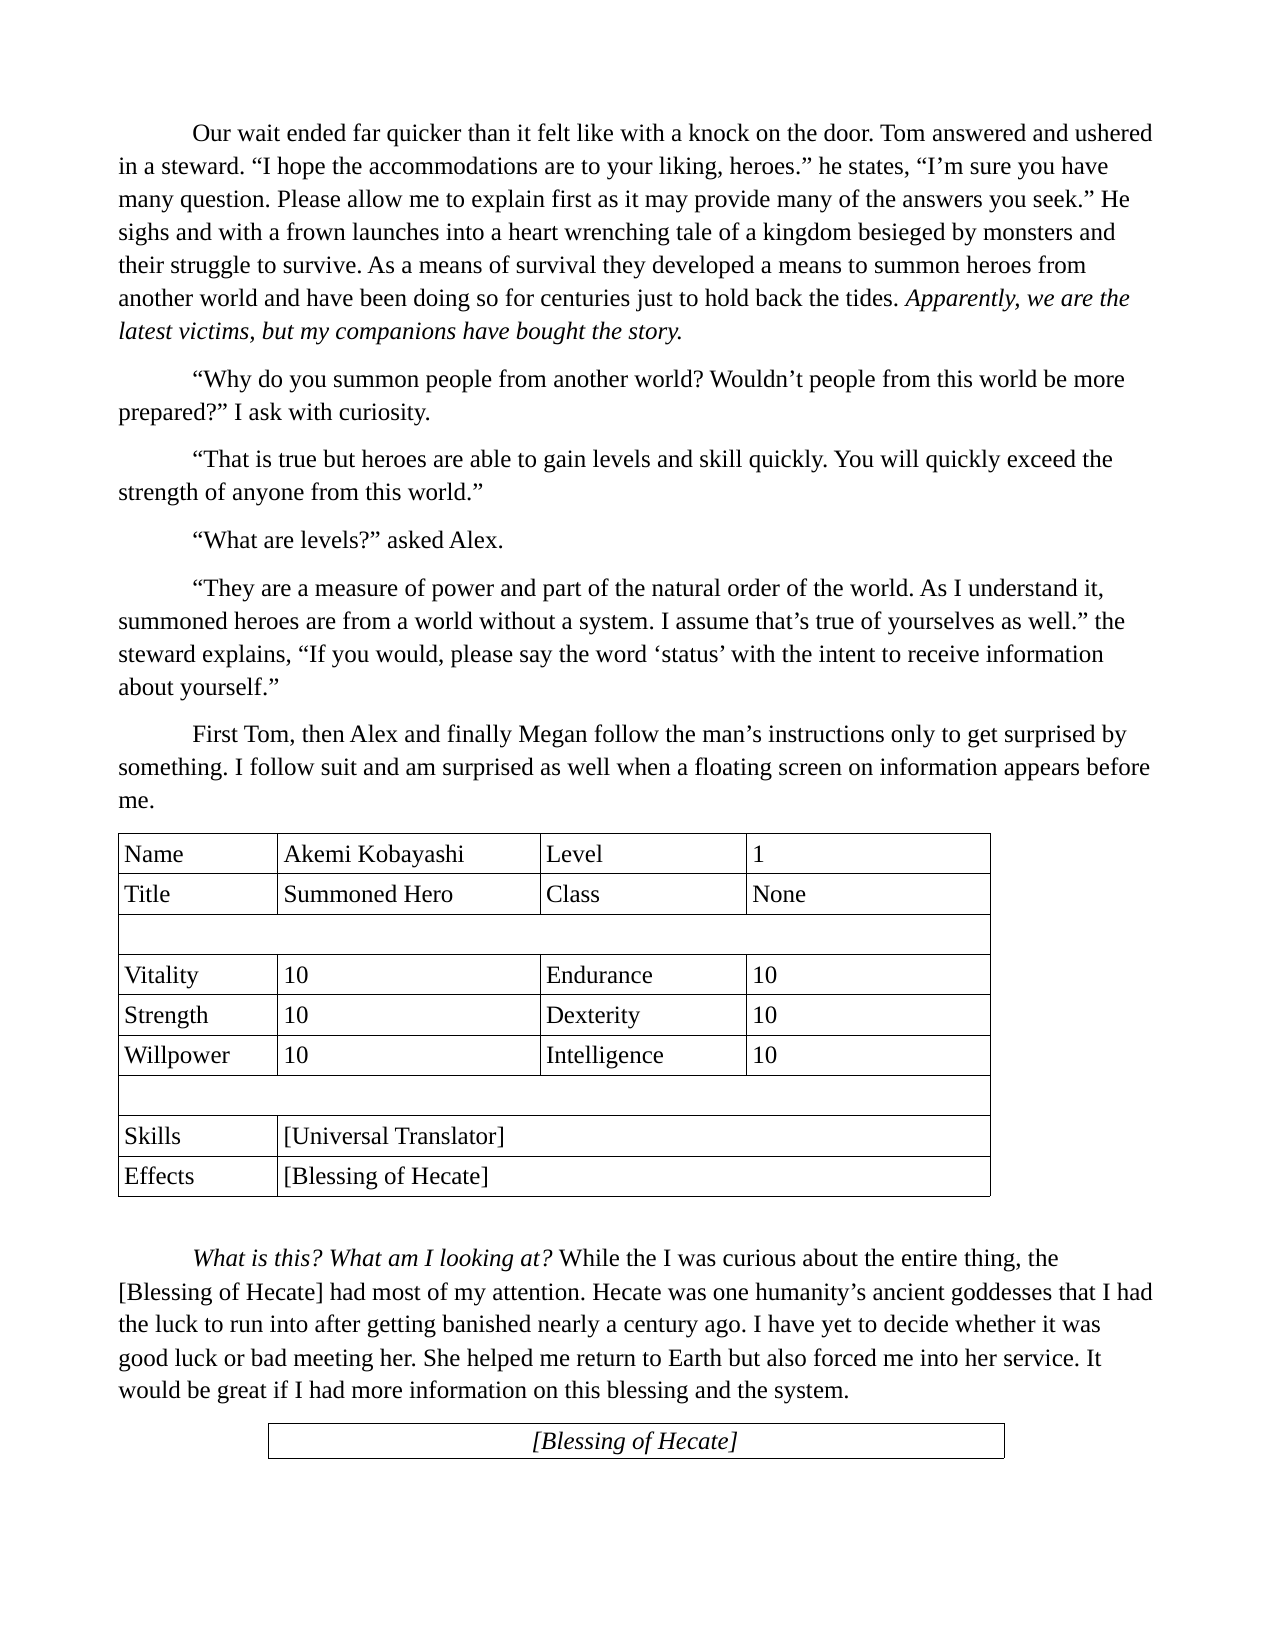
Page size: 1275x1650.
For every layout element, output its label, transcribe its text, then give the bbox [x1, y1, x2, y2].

table_cell None [747, 874, 990, 914]
table_cell 10 [747, 955, 990, 994]
table_cell Strength [119, 995, 277, 1034]
table_cell Endurance [541, 955, 746, 994]
table_cell Effects [119, 1157, 277, 1196]
table_cell 10 [747, 995, 990, 1034]
table_cell Willpower [119, 1036, 277, 1075]
table_cell [119, 915, 990, 954]
text Our wait ended far quicker than it felt like with a knock on the door. Tom answered and ushered in a steward. “I hope the accommodations are to your liking, heroes.” he states, “I’m sure you have many question. Please allow me to explain first as it may provide many of the answers you seek.” He sighs and with a frown launches into a heart wrenching tale of a kingdom besieged by monsters and their struggle to survive. As a means of survival they developed a means to summon heroes from another world and have been doing so for centuries just to hold back the tides. Apparently, we are the latest victims, but my companions have bought the story. [118, 118, 1157, 345]
table_cell Title [119, 874, 277, 914]
table_header Level [541, 834, 746, 873]
text “What are levels?” asked Alex. [118, 525, 1157, 554]
table_cell [119, 1076, 990, 1115]
text “They are a measure of power and part of the natural order of the world. As I understand it, summoned heroes are from a world without a system. I assume that’s true of yourselves as well.” the steward explains, “If you would, please say the word ‘status’ with the intent to receive information about yourself.” [118, 573, 1157, 701]
table_cell 10 [278, 955, 540, 994]
table_cell [Universal Translator] [278, 1116, 990, 1156]
text What is this? What am I looking at? While the I was curious about the entire thing, the [Blessing of Hecate] had most of my attention. Hecate was one humanity’s ancient goddesses that I had the luck to run into after getting banished nearly a century ago. I have yet to decide whether it was good luck or bad meeting her. She helped me return to Earth but also forced me into her service. It would be great if I had more information on this blessing and the system. [118, 1243, 1157, 1404]
table_cell 10 [278, 995, 540, 1034]
text First Tom, then Alex and finally Megan follow the man’s instructions only to get surprised by something. I follow suit and am surprised as well when a floating screen on information appears before me. [118, 719, 1157, 814]
table_header Akemi Kobayashi [278, 834, 540, 873]
table_cell [Blessing of Hecate] [278, 1157, 990, 1196]
table_cell 10 [747, 1036, 990, 1075]
text “Why do you summon people from another world? Wouldn’t people from this world be more prepared?” I ask with curiosity. [118, 364, 1157, 426]
text [Blessing of Hecate] [269, 1424, 1004, 1458]
table_header 1 [747, 834, 990, 873]
table_cell Skills [119, 1116, 277, 1156]
table_cell 10 [278, 1036, 540, 1075]
table_cell Summoned Hero [278, 874, 540, 914]
table_cell Intelligence [541, 1036, 746, 1075]
table_cell Dexterity [541, 995, 746, 1034]
table_header Name [119, 834, 277, 873]
table_cell Vitality [119, 955, 277, 994]
text “That is true but heroes are able to gain levels and skill quickly. You will quickly exceed the strength of anyone from this world.” [118, 444, 1157, 506]
table_cell Class [541, 874, 746, 914]
